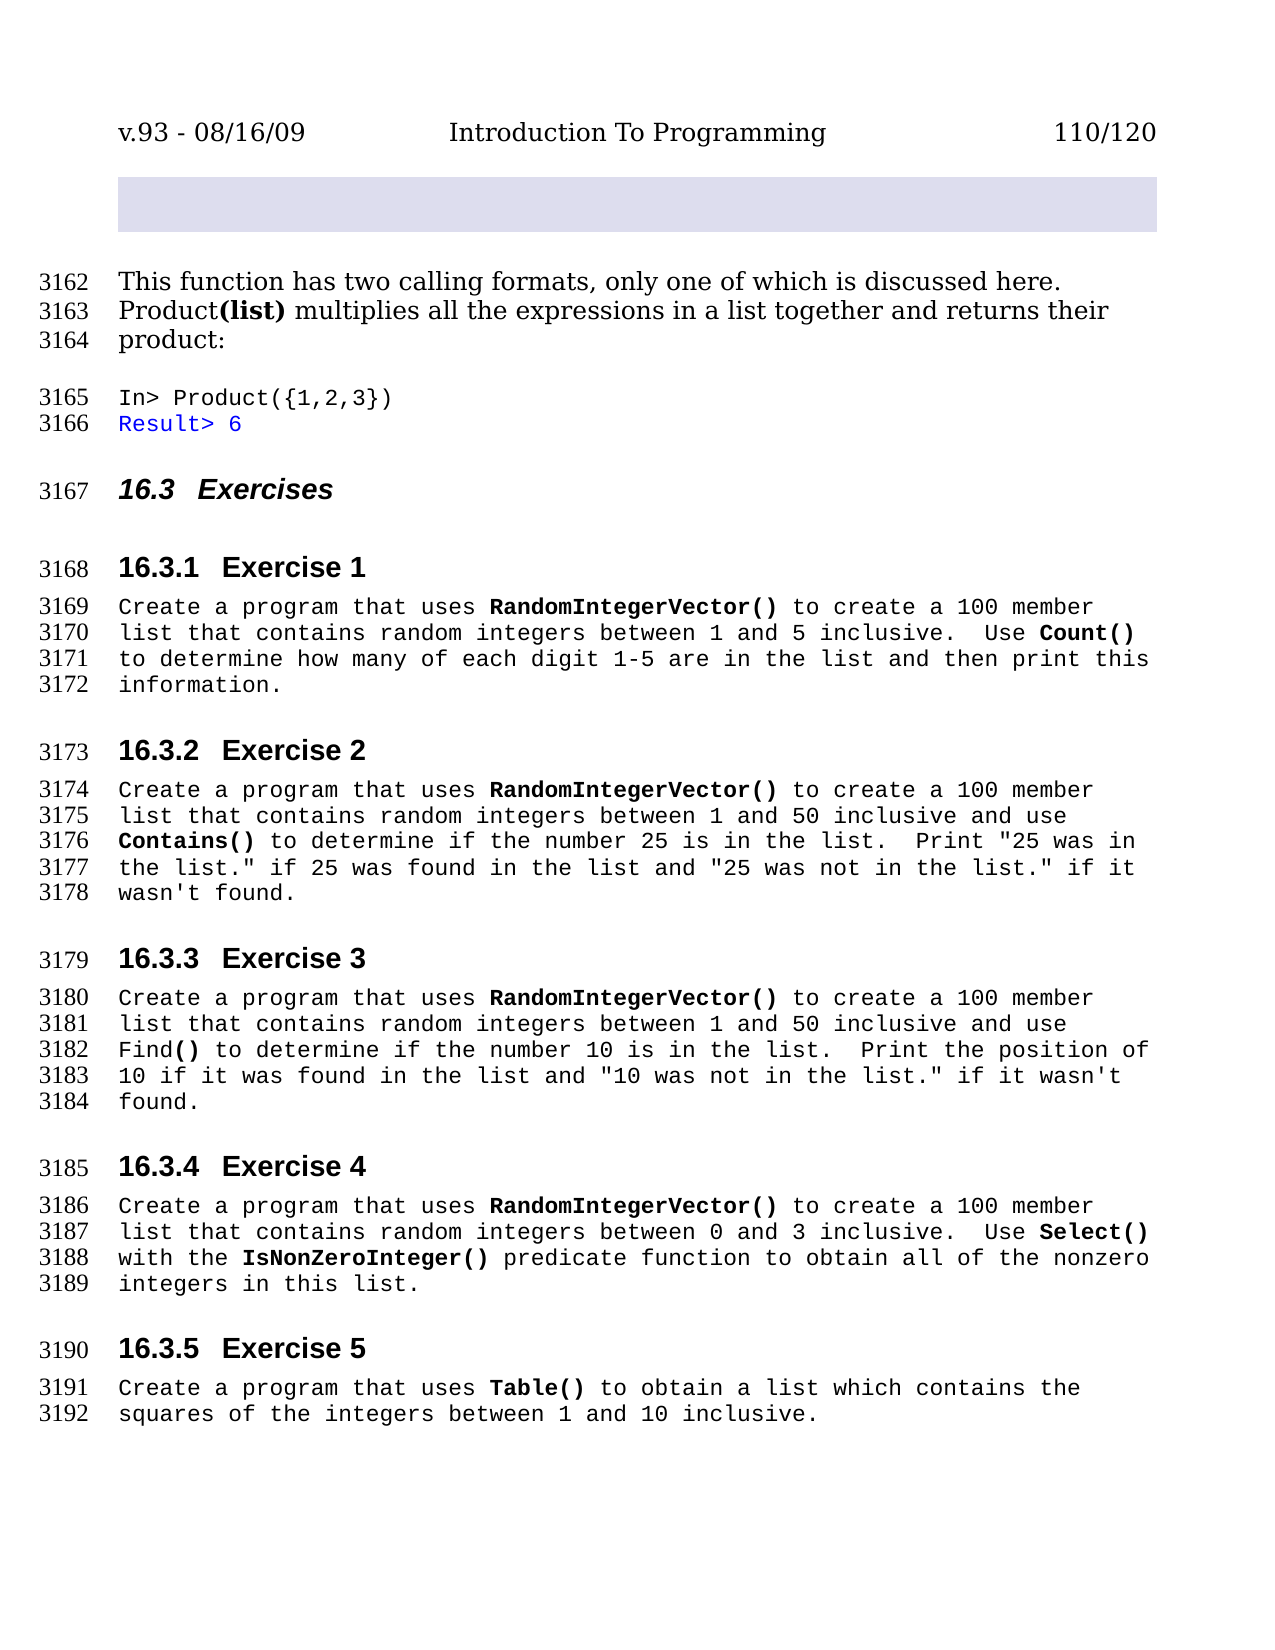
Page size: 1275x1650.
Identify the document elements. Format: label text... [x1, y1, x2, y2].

subtitle Exercise 1 [118, 550, 1157, 584]
table_header [118, 177, 1157, 232]
text Create a program that uses RandomIntegerVector() to create a 100 member list that contains random integers between 1 and 50 inclusive and use Find() to determine if the number 10 is in the list. Print the position of 10 if it was found in the list and "10 was not in the list." if it wasn't found. [118, 986, 1157, 1116]
text Create a program that uses RandomIntegerVector() to create a 100 member list that contains random integers between 1 and 50 inclusive and use Contains() to determine if the number 25 is in the list. Print "25 was in the list." if 25 was found in the list and "25 was not in the list." if it wasn't found. [118, 778, 1157, 908]
subtitle Exercise 3 [118, 941, 1157, 974]
text This function has two calling formats, only one of which is discussed here. Product(list) multiplies all the expressions in a list together and returns their product: [118, 267, 1157, 355]
text In> Product({1,2,3}) [118, 387, 1157, 413]
text Create a program that uses RandomIntegerVector() to create a 100 member list that contains random integers between 0 and 3 inclusive. Use Select() with the IsNonZeroInteger() predicate function to obtain all of the nonzero integers in this list. [118, 1194, 1157, 1298]
text Create a program that uses Table() to obtain a list which contains the squares of the integers between 1 and 10 inclusive. [118, 1377, 1157, 1429]
subtitle Exercise 2 [118, 732, 1157, 766]
subtitle Exercise 5 [118, 1331, 1157, 1365]
text Result> 6 [118, 413, 1157, 439]
text Create a program that uses RandomIntegerVector() to create a 100 member list that contains random integers between 1 and 5 inclusive. Use Count() to determine how many of each digit 1-5 are in the list and then print this information. [118, 596, 1157, 699]
subtitle Exercises [118, 472, 1157, 505]
subtitle Exercise 4 [118, 1149, 1157, 1182]
